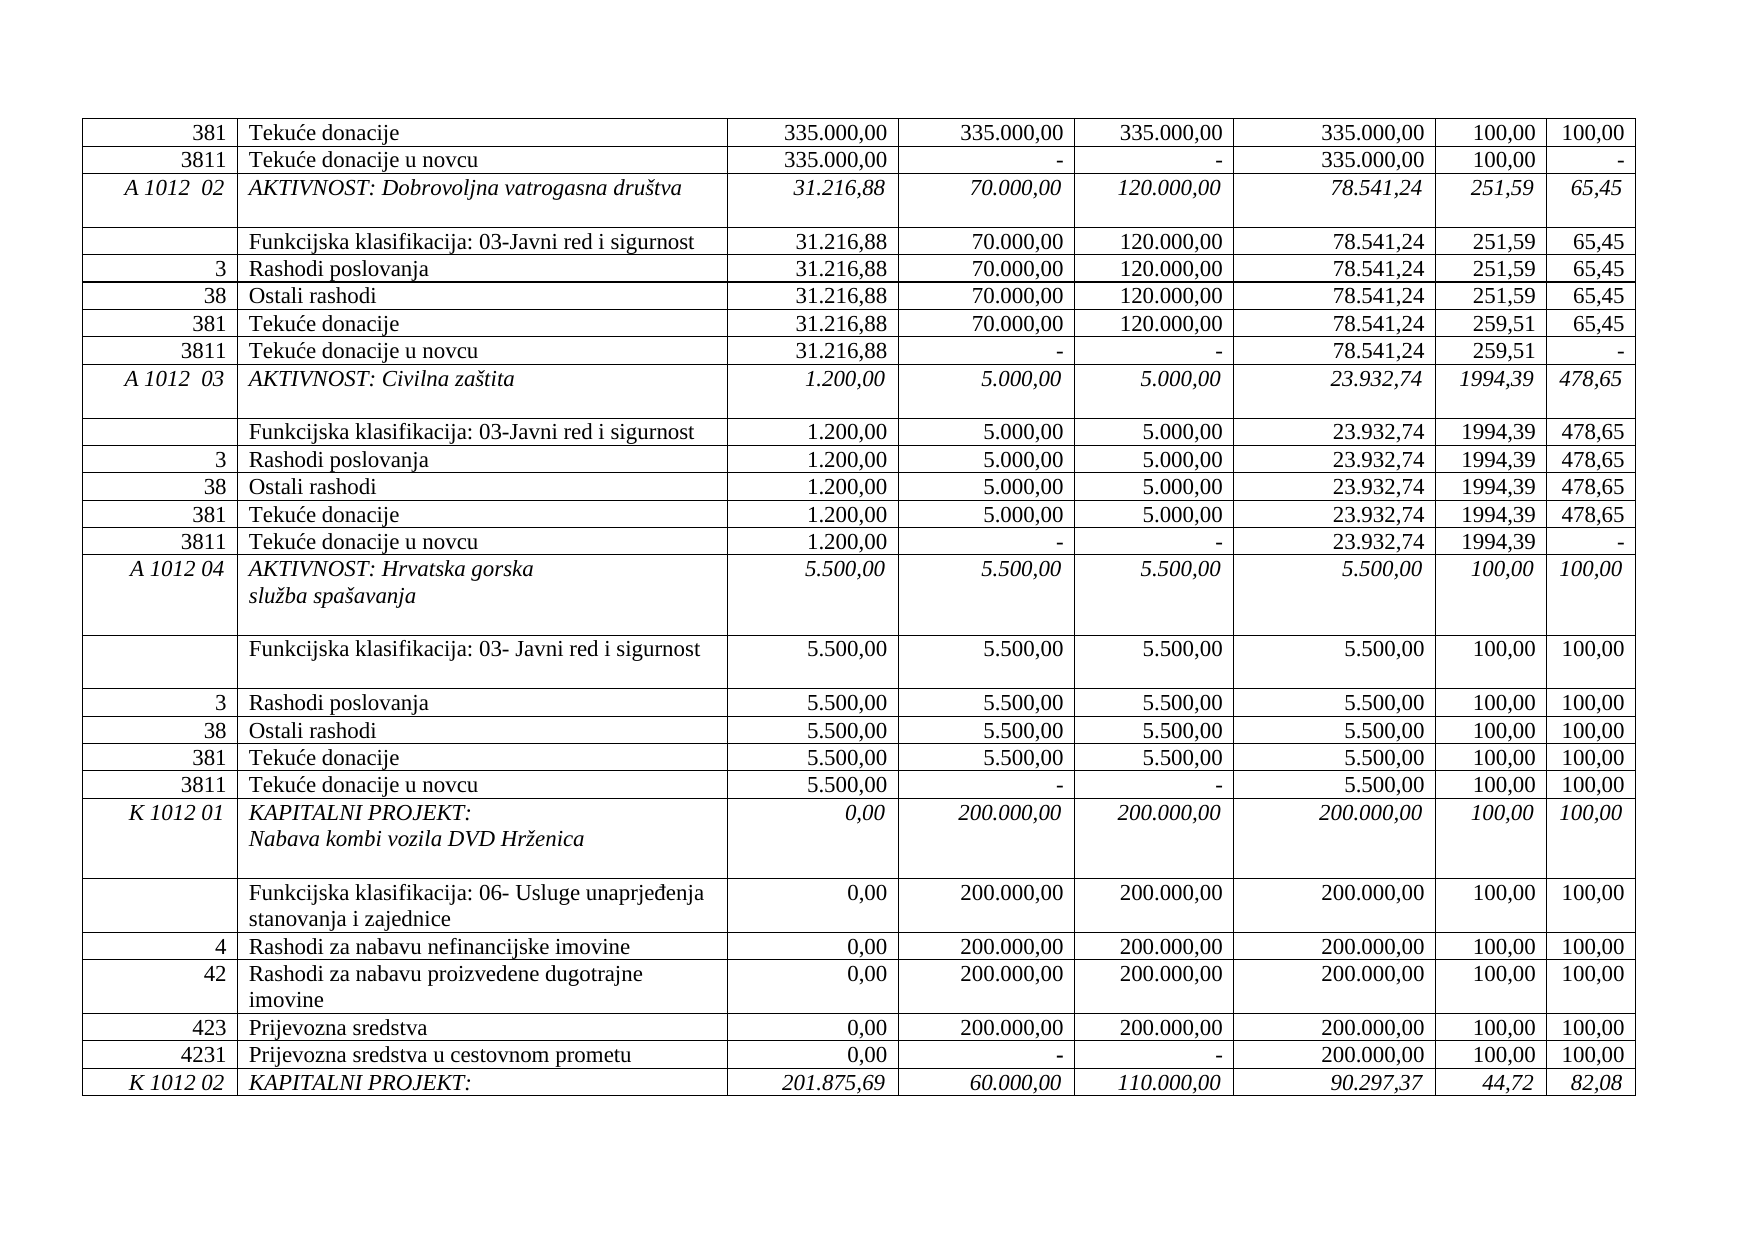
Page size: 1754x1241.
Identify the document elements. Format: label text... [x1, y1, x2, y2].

table_cell 100,00 [1547, 636, 1635, 688]
table_cell KAPITALNI PROJEKT: [238, 1069, 727, 1095]
table_cell 78.541,24 [1234, 174, 1435, 227]
table_cell 0,00 [728, 879, 898, 932]
table_cell 381 [83, 744, 237, 770]
table_cell 100,00 [1547, 744, 1635, 770]
table_cell 100,00 [1436, 555, 1546, 634]
table_cell Ostali rashodi [238, 717, 727, 743]
table_cell 4231 [83, 1041, 237, 1068]
table_cell 31.216,88 [728, 174, 898, 227]
table_cell Tekuće donacije u novcu [238, 771, 727, 798]
table_cell 478,65 [1547, 365, 1635, 417]
table_cell 200.000,00 [899, 799, 1074, 878]
table_cell 1.200,00 [728, 446, 898, 472]
table_cell 0,00 [728, 960, 898, 1013]
table_cell - [1075, 337, 1233, 364]
table_cell 1.200,00 [728, 473, 898, 499]
table_cell 5.000,00 [899, 473, 1074, 499]
table_cell 200.000,00 [1075, 879, 1233, 932]
table_cell Tekuće donacije u novcu [238, 337, 727, 364]
table_cell 335.000,00 [728, 147, 898, 173]
table_cell 200.000,00 [899, 960, 1074, 1013]
table_cell 65,45 [1547, 283, 1635, 309]
table_cell 0,00 [728, 1041, 898, 1068]
table_cell 5.500,00 [1234, 636, 1435, 688]
table_cell 120.000,00 [1075, 255, 1233, 281]
table_cell 5.500,00 [1234, 555, 1435, 634]
table_cell Funkcijska klasifikacija: 03-Javni red i sigurnost [238, 419, 727, 445]
table_cell 5.500,00 [899, 717, 1074, 743]
table_cell 335.000,00 [1234, 147, 1435, 173]
table_cell 38 [83, 283, 237, 309]
table_cell Tekuće donacije [238, 744, 727, 770]
table_cell 78.541,24 [1234, 310, 1435, 336]
table_cell 100,00 [1547, 933, 1635, 959]
table_cell 110.000,00 [1075, 1069, 1233, 1095]
table_cell 335.000,00 [1234, 119, 1435, 146]
table_cell 42 [83, 960, 237, 1013]
table_cell 100,00 [1547, 555, 1635, 634]
table_cell Ostali rashodi [238, 283, 727, 309]
table_cell 5.000,00 [1075, 419, 1233, 445]
table_cell 335.000,00 [728, 119, 898, 146]
table_cell 5.500,00 [728, 555, 898, 634]
table_cell [83, 419, 237, 445]
table_cell [83, 636, 237, 688]
table_cell 65,45 [1547, 255, 1635, 281]
table_cell 251,59 [1436, 174, 1546, 227]
table_cell 5.500,00 [899, 689, 1074, 716]
table_cell - [899, 147, 1074, 173]
table_cell 5.500,00 [1234, 771, 1435, 798]
table_cell 100,00 [1436, 636, 1546, 688]
table_cell 90.297,37 [1234, 1069, 1435, 1095]
table_cell AKTIVNOST: Dobrovoljna vatrogasna društva [238, 174, 727, 227]
table_cell 78.541,24 [1234, 228, 1435, 254]
table_cell 5.500,00 [728, 717, 898, 743]
table_cell 478,65 [1547, 446, 1635, 472]
table_cell [83, 228, 237, 254]
table_cell 120.000,00 [1075, 228, 1233, 254]
table_cell 5.500,00 [1075, 689, 1233, 716]
table_cell 335.000,00 [1075, 119, 1233, 146]
table_cell 100,00 [1436, 717, 1546, 743]
table_cell Ostali rashodi [238, 473, 727, 499]
table_cell 5.000,00 [899, 446, 1074, 472]
table_cell 200.000,00 [1075, 933, 1233, 959]
table_cell 1.200,00 [728, 501, 898, 527]
table_cell Rashodi za nabavu proizvedene dugotrajne imovine [238, 960, 727, 1013]
table_cell 200.000,00 [899, 879, 1074, 932]
table_cell 70.000,00 [899, 174, 1074, 227]
table_cell 23.932,74 [1234, 528, 1435, 554]
table_cell 478,65 [1547, 501, 1635, 527]
table_cell 65,45 [1547, 174, 1635, 227]
table_cell 200.000,00 [1075, 799, 1233, 878]
table_cell 200.000,00 [1075, 1014, 1233, 1040]
table_cell 1.200,00 [728, 419, 898, 445]
table_cell 1994,39 [1436, 365, 1546, 417]
table_cell 31.216,88 [728, 255, 898, 281]
table_cell 5.000,00 [1075, 501, 1233, 527]
table_cell 5.500,00 [1234, 717, 1435, 743]
table_cell 31.216,88 [728, 228, 898, 254]
table_cell - [1547, 337, 1635, 364]
table_cell 44,72 [1436, 1069, 1546, 1095]
table_cell A 1012 02 [83, 174, 237, 227]
table_cell Rashodi poslovanja [238, 689, 727, 716]
table_cell 31.216,88 [728, 337, 898, 364]
table_cell 100,00 [1436, 799, 1546, 878]
table_cell 251,59 [1436, 255, 1546, 281]
table_cell 70.000,00 [899, 283, 1074, 309]
table_cell 1.200,00 [728, 365, 898, 417]
table_cell 1994,39 [1436, 446, 1546, 472]
table_cell 23.932,74 [1234, 419, 1435, 445]
table_cell 23.932,74 [1234, 473, 1435, 499]
table_cell 100,00 [1436, 879, 1546, 932]
table_cell [83, 879, 237, 932]
table_cell Rashodi poslovanja [238, 446, 727, 472]
table_cell 31.216,88 [728, 310, 898, 336]
table_cell 381 [83, 119, 237, 146]
table_cell 1994,39 [1436, 473, 1546, 499]
table_cell 200.000,00 [1234, 960, 1435, 1013]
table_cell - [1075, 1041, 1233, 1068]
table_cell Funkcijska klasifikacija: 03- Javni red i sigurnost [238, 636, 727, 688]
table_cell 3811 [83, 337, 237, 364]
table_cell 251,59 [1436, 228, 1546, 254]
table_cell 82,08 [1547, 1069, 1635, 1095]
table_cell K 1012 01 [83, 799, 237, 878]
table_cell Tekuće donacije [238, 310, 727, 336]
table_cell 1994,39 [1436, 528, 1546, 554]
table_cell 100,00 [1436, 1041, 1546, 1068]
table_cell 120.000,00 [1075, 283, 1233, 309]
table_cell 251,59 [1436, 283, 1546, 309]
table_cell 5.000,00 [899, 365, 1074, 417]
table_cell 100,00 [1547, 771, 1635, 798]
table_cell 78.541,24 [1234, 337, 1435, 364]
table_cell - [1075, 147, 1233, 173]
table_cell 5.000,00 [1075, 365, 1233, 417]
table_cell 5.500,00 [1234, 689, 1435, 716]
table_cell 100,00 [1436, 744, 1546, 770]
table_cell 3811 [83, 147, 237, 173]
table_cell 5.500,00 [1234, 744, 1435, 770]
table_cell 478,65 [1547, 473, 1635, 499]
table_cell 201.875,69 [728, 1069, 898, 1095]
table_cell 100,00 [1547, 879, 1635, 932]
table_cell 200.000,00 [899, 933, 1074, 959]
table_cell 31.216,88 [728, 283, 898, 309]
table_cell 200.000,00 [899, 1014, 1074, 1040]
table_cell Rashodi poslovanja [238, 255, 727, 281]
table_cell 60.000,00 [899, 1069, 1074, 1095]
table_cell 5.500,00 [1075, 744, 1233, 770]
table_cell Rashodi za nabavu nefinancijske imovine [238, 933, 727, 959]
table_cell 70.000,00 [899, 255, 1074, 281]
table_cell K 1012 02 [83, 1069, 237, 1095]
table_cell 5.500,00 [899, 744, 1074, 770]
table_cell 3811 [83, 771, 237, 798]
table_cell 200.000,00 [1234, 879, 1435, 932]
table_cell 100,00 [1436, 960, 1546, 1013]
table_cell 5.000,00 [1075, 473, 1233, 499]
table_cell 3811 [83, 528, 237, 554]
table_cell 120.000,00 [1075, 310, 1233, 336]
table_cell 5.500,00 [728, 771, 898, 798]
table_cell 5.500,00 [728, 689, 898, 716]
table_cell - [1075, 771, 1233, 798]
table_cell 5.500,00 [899, 636, 1074, 688]
table_cell 100,00 [1436, 933, 1546, 959]
table_cell 200.000,00 [1234, 799, 1435, 878]
table_cell Prijevozna sredstva [238, 1014, 727, 1040]
table_cell - [899, 337, 1074, 364]
table_cell 38 [83, 473, 237, 499]
table_cell Funkcijska klasifikacija: 06- Usluge unaprjeđenja stanovanja i zajednice [238, 879, 727, 932]
table_cell 200.000,00 [1234, 933, 1435, 959]
table_cell 0,00 [728, 799, 898, 878]
table_cell - [899, 771, 1074, 798]
table_cell 5.500,00 [1075, 555, 1233, 634]
table_cell Tekuće donacije u novcu [238, 147, 727, 173]
table_cell AKTIVNOST: Civilna zaštita [238, 365, 727, 417]
table_cell 120.000,00 [1075, 174, 1233, 227]
table_cell 100,00 [1547, 799, 1635, 878]
table_cell 70.000,00 [899, 310, 1074, 336]
table_cell 100,00 [1547, 960, 1635, 1013]
table_cell 1994,39 [1436, 501, 1546, 527]
table_cell - [1547, 528, 1635, 554]
table_cell 100,00 [1547, 717, 1635, 743]
table_cell 0,00 [728, 933, 898, 959]
table_cell 78.541,24 [1234, 255, 1435, 281]
table_cell 5.500,00 [728, 744, 898, 770]
table_cell 65,45 [1547, 228, 1635, 254]
table_cell Tekuće donacije u novcu [238, 528, 727, 554]
table_cell 1.200,00 [728, 528, 898, 554]
table_cell 100,00 [1547, 689, 1635, 716]
table_cell 100,00 [1436, 119, 1546, 146]
table_cell 259,51 [1436, 310, 1546, 336]
table_cell 381 [83, 310, 237, 336]
table_cell Funkcijska klasifikacija: 03-Javni red i sigurnost [238, 228, 727, 254]
table_cell 5.500,00 [1075, 717, 1233, 743]
table_cell KAPITALNI PROJEKT: Nabava kombi vozila DVD Hrženica [238, 799, 727, 878]
table_cell Tekuće donacije [238, 501, 727, 527]
table_cell 5.000,00 [899, 501, 1074, 527]
table_cell 5.500,00 [899, 555, 1074, 634]
table_cell 70.000,00 [899, 228, 1074, 254]
table_cell AKTIVNOST: Hrvatska gorska služba spašavanja [238, 555, 727, 634]
table_cell 200.000,00 [1234, 1014, 1435, 1040]
table_cell 3 [83, 446, 237, 472]
table_cell 259,51 [1436, 337, 1546, 364]
table_cell 23.932,74 [1234, 365, 1435, 417]
table_cell - [899, 1041, 1074, 1068]
table_cell 423 [83, 1014, 237, 1040]
table_cell - [899, 528, 1074, 554]
table_cell 200.000,00 [1234, 1041, 1435, 1068]
table_cell 200.000,00 [1075, 960, 1233, 1013]
table_cell Tekuće donacije [238, 119, 727, 146]
table_cell 4 [83, 933, 237, 959]
table_cell 1994,39 [1436, 419, 1546, 445]
table_cell 5.500,00 [1075, 636, 1233, 688]
table_cell 23.932,74 [1234, 501, 1435, 527]
table_cell 3 [83, 255, 237, 281]
table_cell 335.000,00 [899, 119, 1074, 146]
table_cell 5.000,00 [1075, 446, 1233, 472]
table_cell 100,00 [1547, 1041, 1635, 1068]
table_cell - [1547, 147, 1635, 173]
table_cell A 1012 03 [83, 365, 237, 417]
table_cell 100,00 [1436, 771, 1546, 798]
table_cell 100,00 [1436, 147, 1546, 173]
table_cell 65,45 [1547, 310, 1635, 336]
table_cell - [1075, 528, 1233, 554]
table_cell 3 [83, 689, 237, 716]
table_cell A 1012 04 [83, 555, 237, 634]
table_cell Prijevozna sredstva u cestovnom prometu [238, 1041, 727, 1068]
table_cell 100,00 [1547, 119, 1635, 146]
table_cell 23.932,74 [1234, 446, 1435, 472]
table_cell 0,00 [728, 1014, 898, 1040]
table_cell 100,00 [1436, 1014, 1546, 1040]
table_cell 100,00 [1547, 1014, 1635, 1040]
table_cell 381 [83, 501, 237, 527]
table_cell 5.500,00 [728, 636, 898, 688]
table_cell 38 [83, 717, 237, 743]
table_cell 478,65 [1547, 419, 1635, 445]
table_cell 100,00 [1436, 689, 1546, 716]
table_cell 5.000,00 [899, 419, 1074, 445]
table_cell 78.541,24 [1234, 283, 1435, 309]
